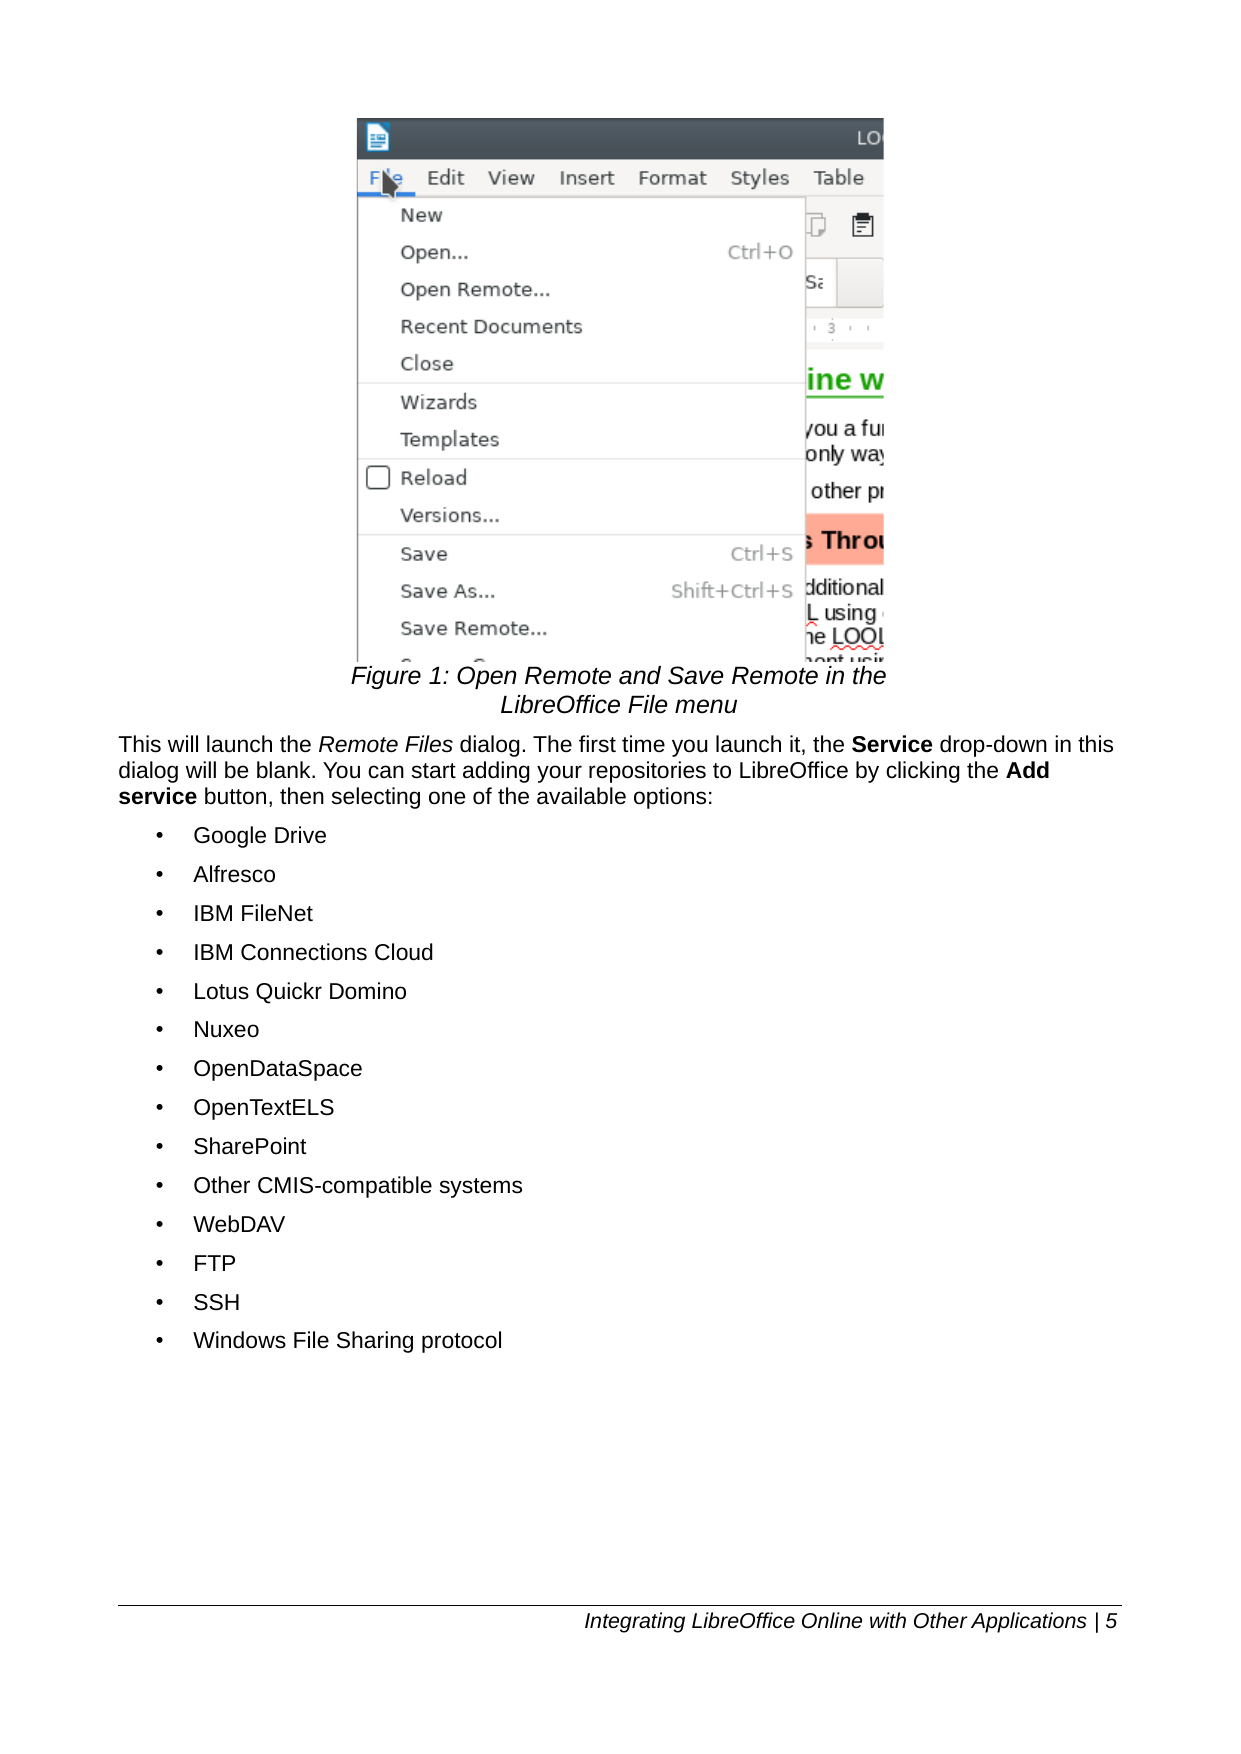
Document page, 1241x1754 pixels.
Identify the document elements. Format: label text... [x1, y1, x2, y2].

list Lotus Quickr Domino [156, 978, 1122, 1004]
list SSH [156, 1288, 1122, 1315]
list Nuxeo [156, 1016, 1122, 1043]
list OpenDataSpace [156, 1055, 1122, 1082]
list Alfresco [156, 861, 1122, 887]
list WebDAV [156, 1211, 1122, 1237]
list SharePoint [156, 1133, 1122, 1159]
list Google Drive [156, 822, 1122, 848]
list IBM Connections Cloud [156, 939, 1122, 965]
text Figure 1: Open Remote and Save Remote in the LibreOffice File menu [343, 662, 897, 719]
list Other CMIS-compatible systems [156, 1172, 1122, 1198]
list IBM FileNet [156, 900, 1122, 926]
list OpenTextELS [156, 1094, 1122, 1121]
list Windows File Sharing protocol [156, 1327, 1122, 1354]
list FTP [156, 1249, 1122, 1276]
picture [356, 118, 884, 662]
text This will launch the Remote Files dialog. The first time you launch it, the Service drop-down in this dialog will be blank. You can start adding your repositories to LibreOffice by clicking the Add service button, then selecting one of the available options: [118, 731, 1122, 810]
